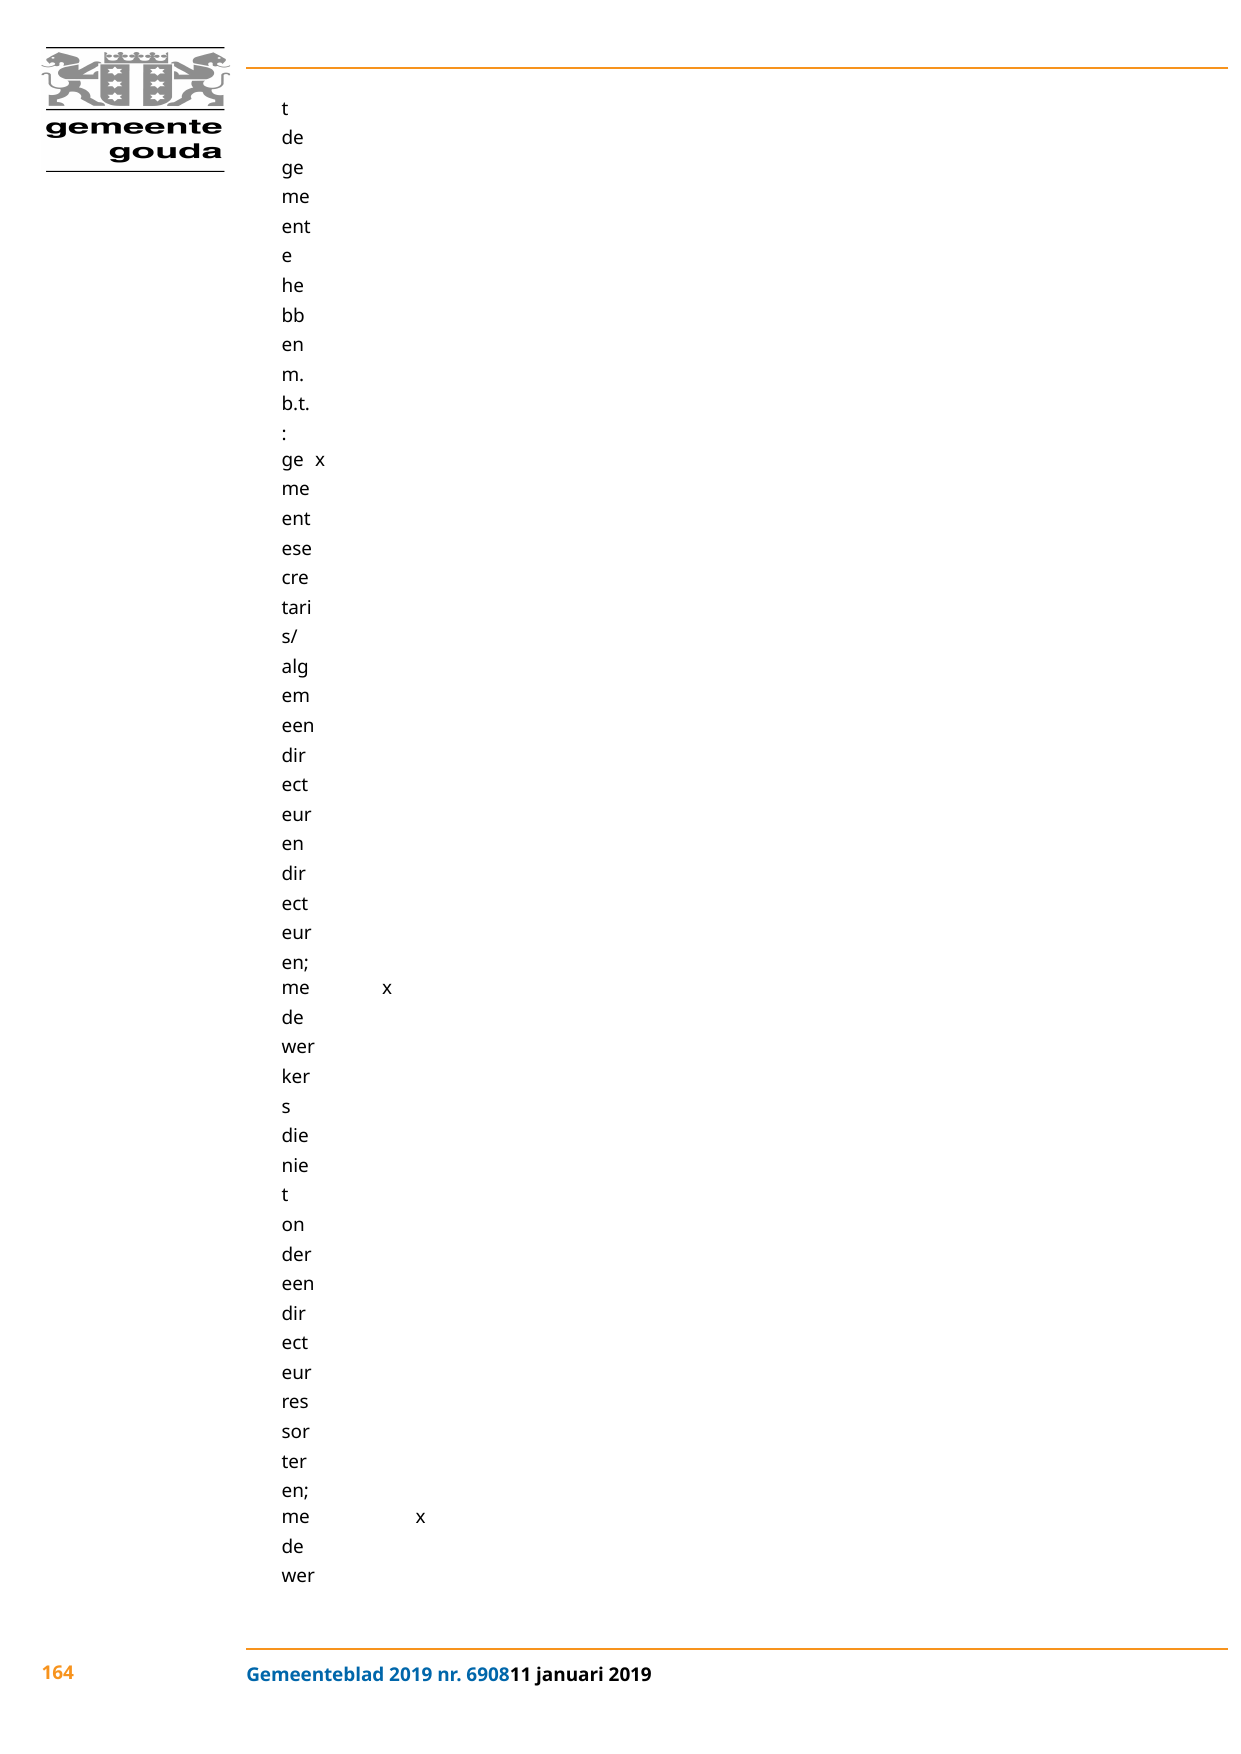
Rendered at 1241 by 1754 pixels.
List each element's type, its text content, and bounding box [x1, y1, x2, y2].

table_cell [315, 1503, 348, 1588]
table_cell [415, 446, 449, 974]
table_cell [482, 975, 516, 1503]
table_cell [449, 975, 482, 1503]
table_cell [449, 1503, 482, 1588]
table_cell [382, 95, 415, 446]
table_cell [482, 95, 516, 446]
table_cell x [382, 975, 415, 1503]
table_cell [415, 975, 449, 1503]
table_cell medewer [281, 1503, 315, 1588]
table_cell [348, 1503, 382, 1588]
table_cell [516, 1503, 549, 1588]
table_cell [315, 975, 348, 1503]
table_cell [449, 446, 482, 974]
table_cell [382, 1503, 415, 1588]
table_cell [449, 95, 482, 446]
table_cell medewerkers die niet onder een directeur ressorteren; [281, 975, 315, 1503]
table_cell [315, 95, 348, 446]
table_cell [482, 1503, 516, 1588]
table_cell [248, 95, 281, 1588]
table_cell [415, 95, 449, 446]
table_cell [382, 446, 415, 974]
table_cell [516, 446, 549, 974]
table_cell x [415, 1503, 449, 1588]
table_cell x [315, 446, 348, 974]
picture [41, 47, 231, 172]
table_cell [348, 446, 382, 974]
table_cell [348, 95, 382, 446]
table_cell gemeentesecretaris/algemeen directeur en directeuren; [281, 446, 315, 974]
table_cell [516, 95, 549, 446]
table_cell [516, 975, 549, 1503]
table_cell t de gemeente hebben m.b.t.: [281, 95, 315, 446]
table_cell [482, 446, 516, 974]
table_cell [348, 975, 382, 1503]
